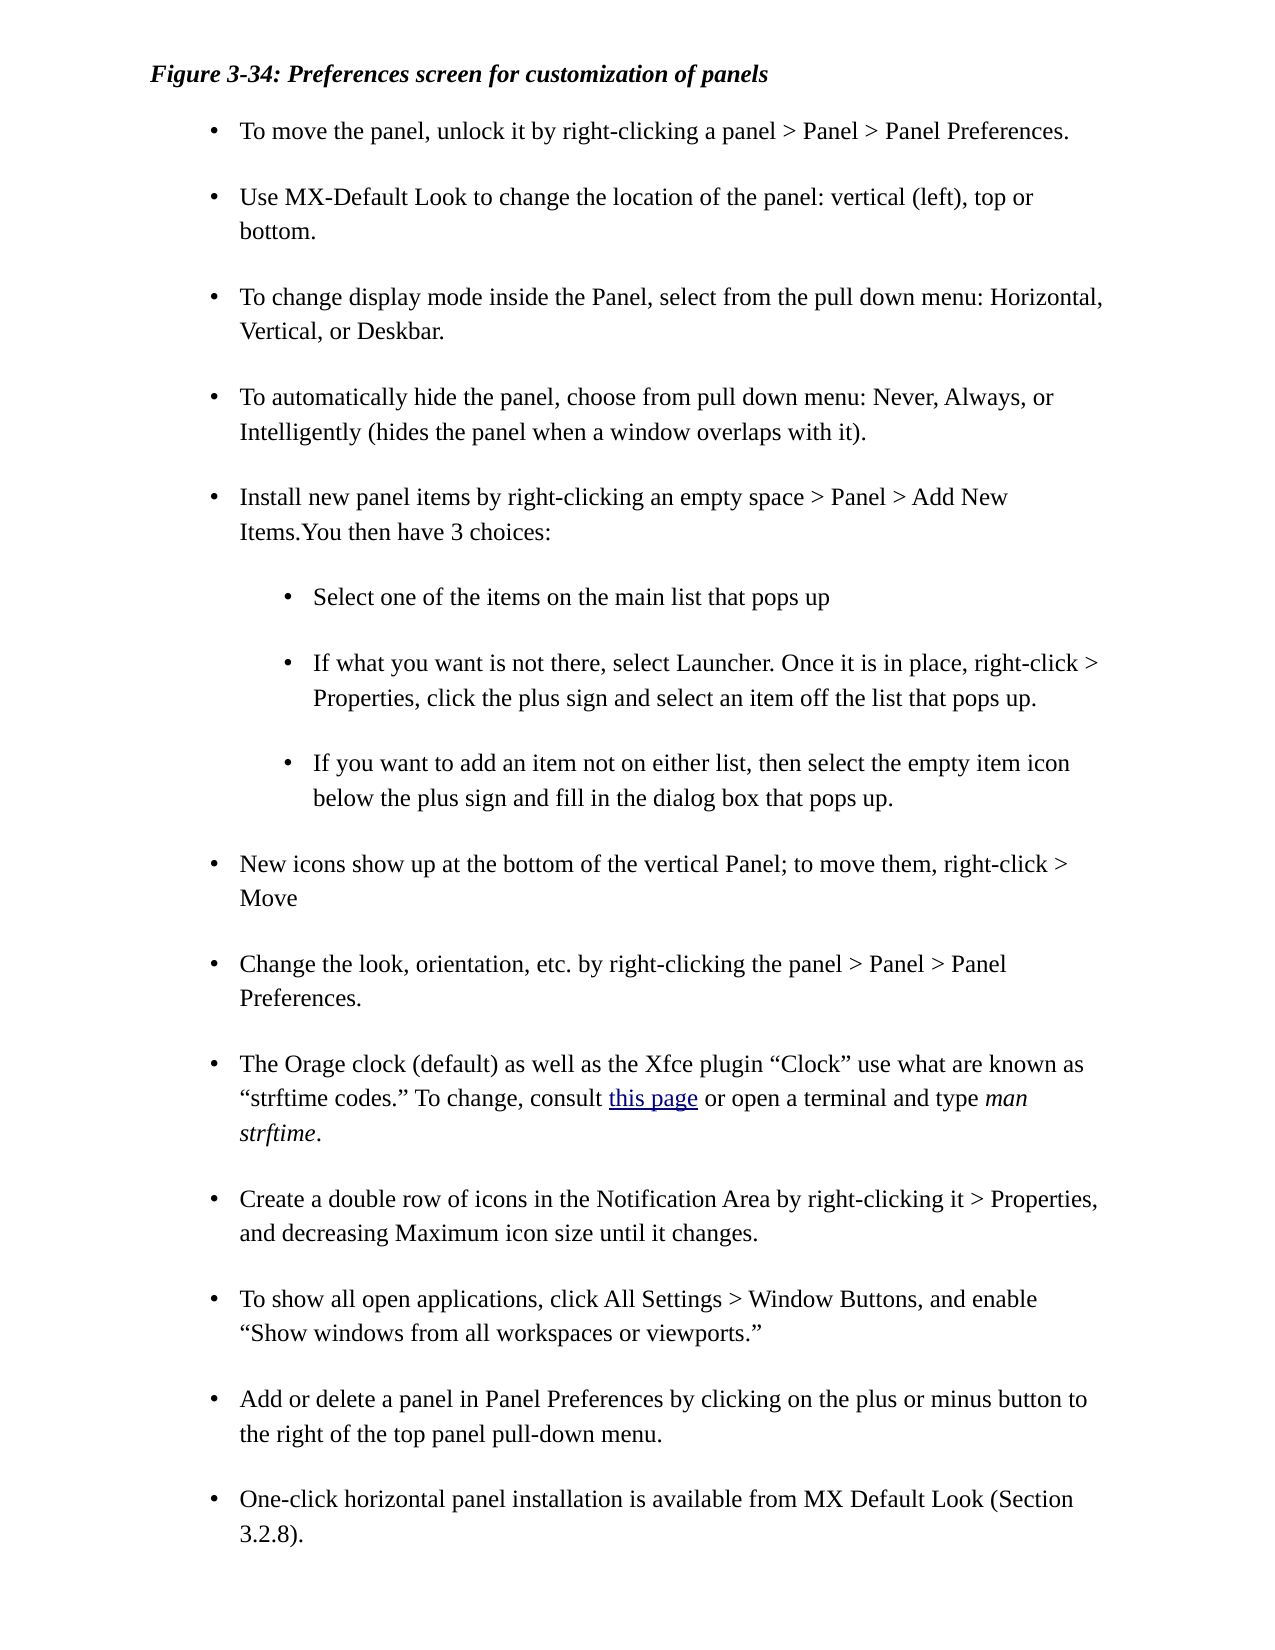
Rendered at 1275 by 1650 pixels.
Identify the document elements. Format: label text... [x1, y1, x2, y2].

list To show all open applications, click All Settings > Window Buttons, and enable “Show windows from all workspaces or viewports.” [210, 1284, 1109, 1347]
list The Orage clock (default) as well as the Xfce plugin “Clock” use what are known as “strftime codes.” To change, consult this page or open a terminal and type man strftime. [210, 1049, 1109, 1147]
list To automatically hide the panel, choose from pull down menu: Never, Always, or Intelligently (hides the panel when a window overlaps with it). [210, 382, 1109, 445]
list Add or delete a panel in Panel Preferences by clicking on the plus or minus button to the right of the top panel pull-down menu. [210, 1384, 1109, 1447]
list Select one of the items on the main list that pops up [283, 582, 1109, 611]
list Change the look, orientation, etc. by right-clicking the panel > Panel > Panel Preferences. [210, 949, 1109, 1012]
text Figure 3-34: Preferences screen for customization of panels [150, 59, 1125, 88]
list If you want to add an item not on either list, then select the empty item icon below the plus sign and fill in the dialog box that pops up. [283, 748, 1109, 812]
list Install new panel items by right-clicking an empty space > Panel > Add New Items.You then have 3 choices: [210, 482, 1109, 546]
list New icons show up at the bottom of the vertical Panel; to move them, right-click > Move [210, 849, 1109, 912]
list Use MX-Default Look to change the location of the panel: vertical (left), top or bottom. [210, 182, 1109, 245]
list To move the panel, unlock it by right-clicking a panel > Panel > Panel Preferences. [210, 116, 1109, 145]
list To change display mode inside the Panel, select from the pull down menu: Horizontal, Vertical, or Deskbar. [210, 282, 1109, 345]
list If what you want is not there, select Launcher. Once it is in place, right-click > Properties, click the plus sign and select an item off the list that pops up. [283, 648, 1109, 711]
list Create a double row of icons in the Notification Area by right-clicking it > Properties, and decreasing Maximum icon size until it changes. [210, 1184, 1109, 1247]
list One-click horizontal panel installation is available from MX Default Look (Section 3.2.8). [210, 1484, 1109, 1548]
